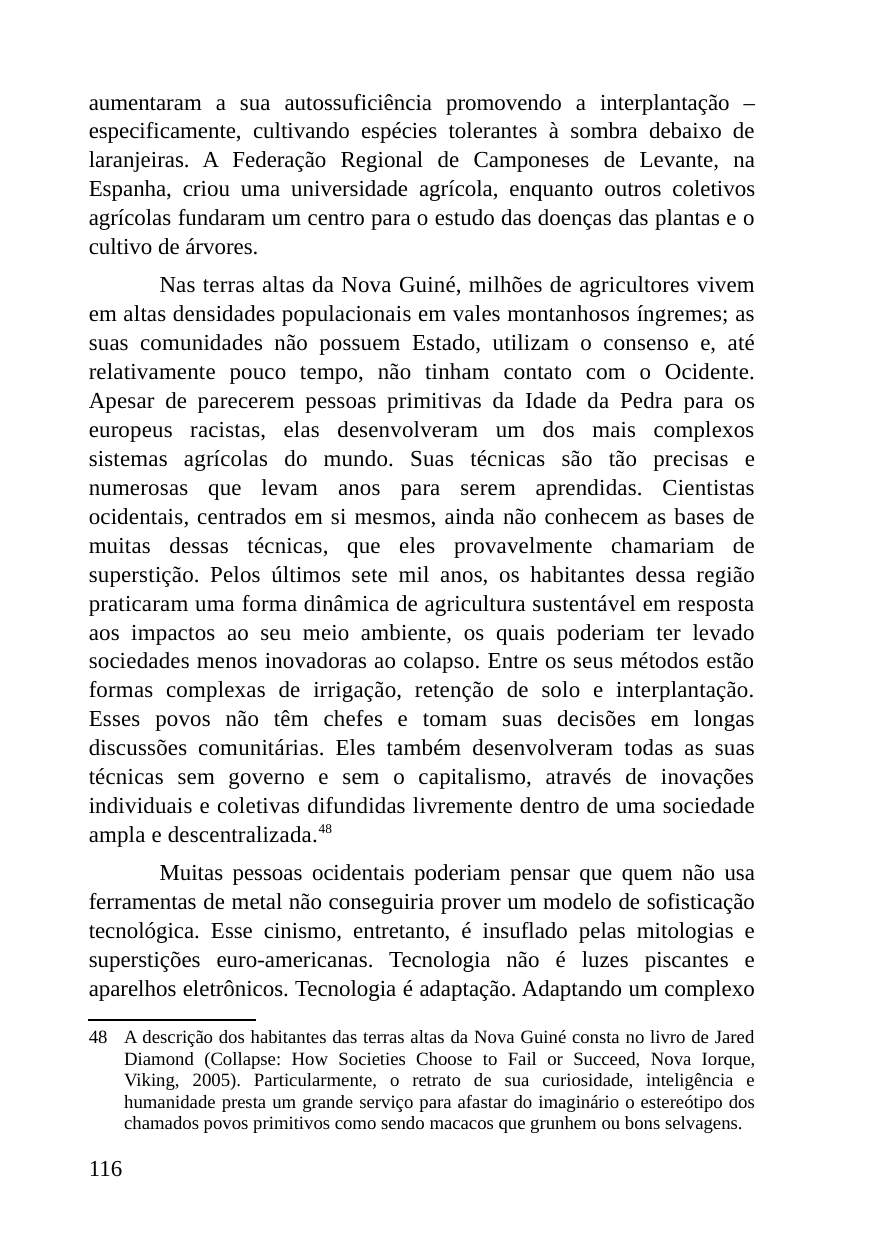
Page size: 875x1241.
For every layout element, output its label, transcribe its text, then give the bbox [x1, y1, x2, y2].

text aumentaram a sua autossuficiência promovendo a interplantação – especificamente, cultivando espécies tolerantes à sombra debaixo de laranjeiras. A Federação Regional de Camponeses de Levante, na Espanha, criou uma universidade agrícola, enquanto outros coletivos agrícolas fundaram um centro para o estudo das doenças das plantas e o cultivo de árvores. [88, 88, 756, 260]
text A descrição dos habitantes das terras altas da Nova Guiné consta no livro de Jared Diamond (Collapse: How Societies Choose to Fail or Succeed, Nova Iorque, Viking, 2005). Particularmente, o retrato de sua curiosidade, inteligência e humanidade presta um grande serviço para afastar do imaginário o estereótipo dos chamados povos primitivos como sendo macacos que grunhem ou bons selvagens. [88, 1026, 756, 1134]
text Nas terras altas da Nova Guiné, milhões de agricultores vivem em altas densidades populacionais em vales montanhosos íngremes; as suas comunidades não possuem Estado, utilizam o consenso e, até relativamente pouco tempo, não tinham contato com o Ocidente. Apesar de parecerem pessoas primitivas da Idade da Pedra para os europeus racistas, elas desenvolveram um dos mais complexos sistemas agrícolas do mundo. Suas técnicas são tão precisas e numerosas que levam anos para serem aprendidas. Cientistas ocidentais, centrados em si mesmos, ainda não conhecem as bases de muitas dessas técnicas, que eles provavelmente chamariam de superstição. Pelos últimos sete mil anos, os habitantes dessa região praticaram uma forma dinâmica de agricultura sustentável em resposta aos impactos ao seu meio ambiente, os quais poderiam ter levado sociedades menos inovadoras ao colapso. Entre os seus métodos estão formas complexas de irrigação, retenção de solo e interplantação. Esses povos não têm chefes e tomam suas decisões em longas discussões comunitárias. Eles também desenvolveram todas as suas técnicas sem governo e sem o capitalismo, através de inovações individuais e coletivas difundidas livremente dentro de uma sociedade ampla e descentralizada. [88, 271, 756, 848]
text Muitas pessoas ocidentais poderiam pensar que quem não usa ferramentas de metal não conseguiria prover um modelo de sofisticação tecnológica. Esse cinismo, entretanto, é insuflado pelas mitologias e superstições euro-americanas. Tecnologia não é luzes piscantes e aparelhos eletrônicos. Tecnologia é adaptação. Adaptando um complexo [88, 859, 756, 1001]
